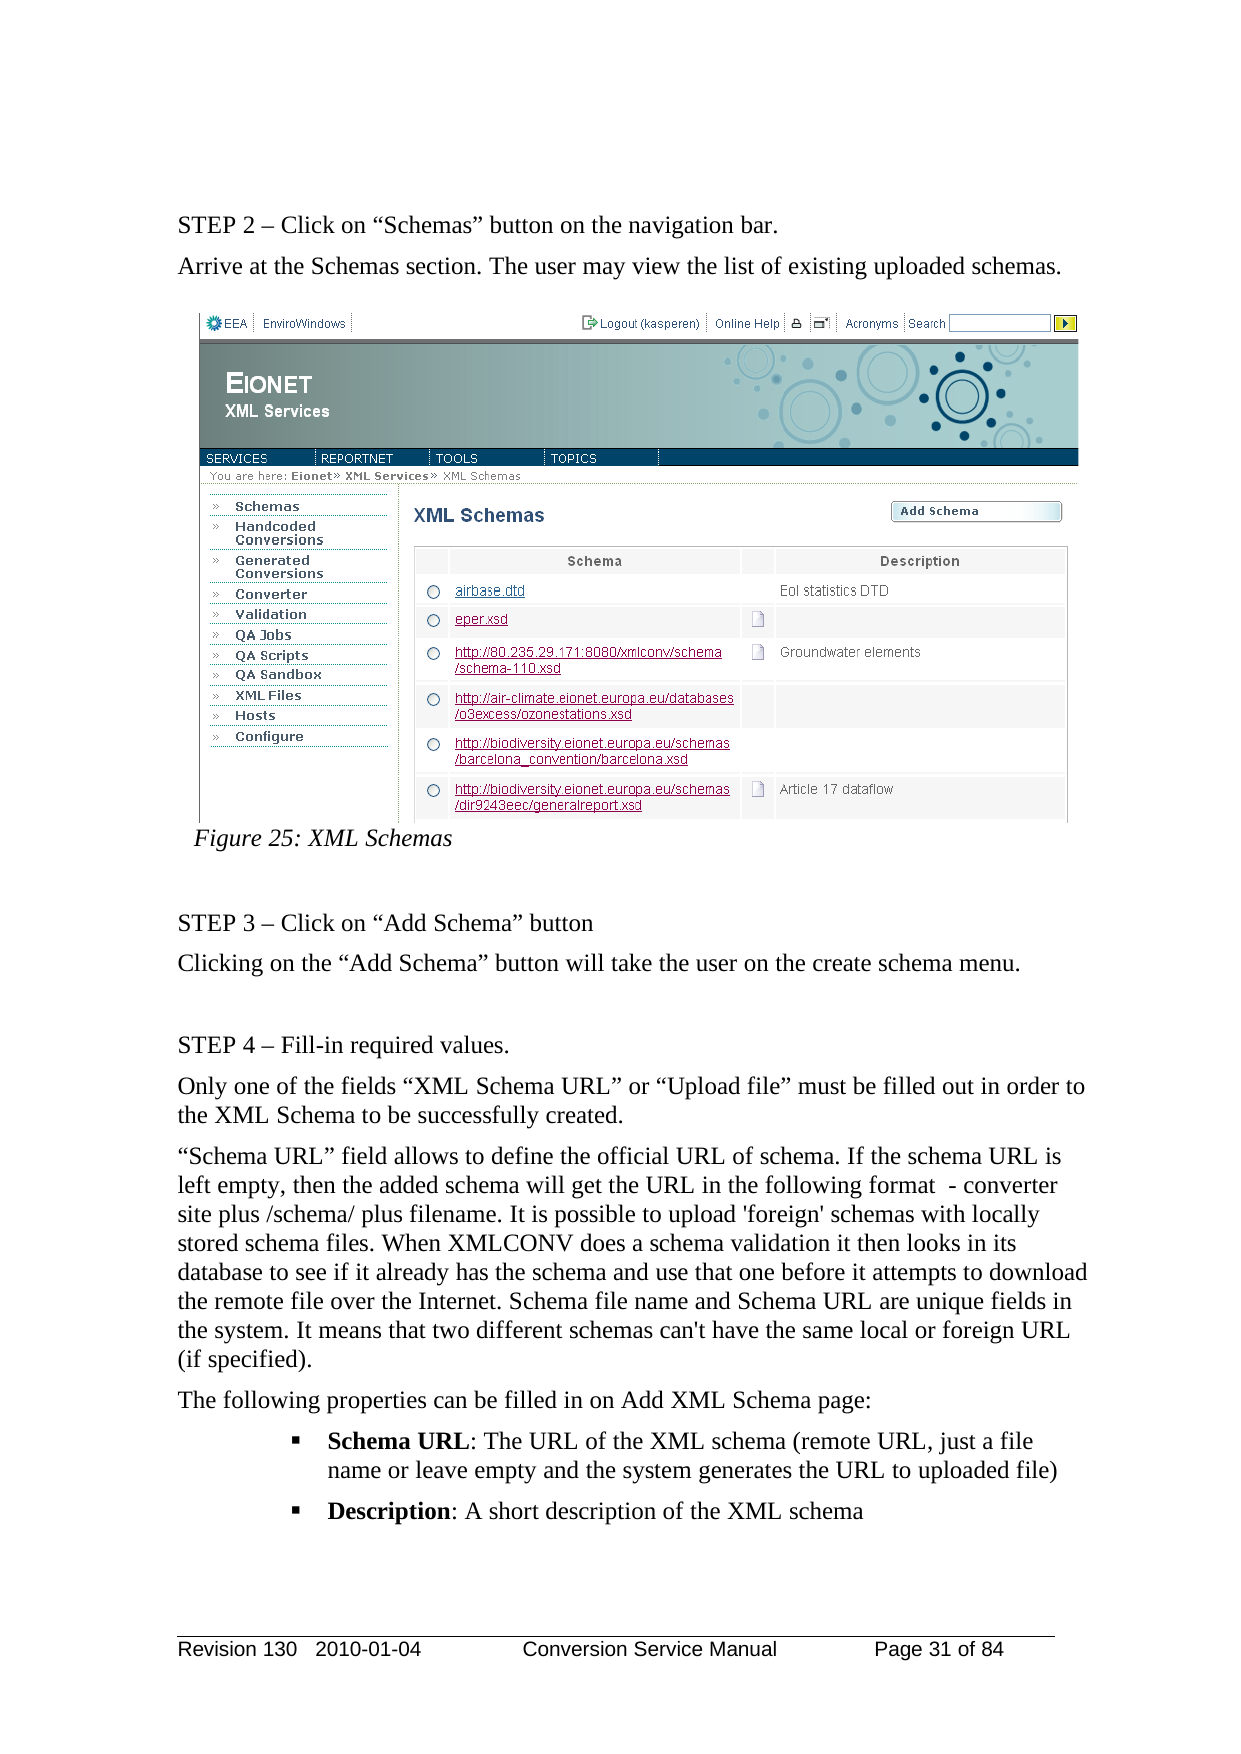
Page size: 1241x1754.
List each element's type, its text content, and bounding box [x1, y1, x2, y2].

text Arrive at the Schemas section. The user may view the list of existing uploaded schemas. [177, 251, 1092, 280]
text Figure 25: XML Schemas [194, 823, 1078, 852]
text STEP 3 – Click on “Add Schema” button [177, 907, 1092, 937]
text STEP 4 – Fill-in required values. [177, 1030, 1092, 1059]
text Clicking on the “Add Schema” button will take the user on the create schema menu. [177, 948, 1092, 977]
text Only one of the fields “XML Schema URL” or “Upload file” must be filled out in order to the XML Schema to be successfully created. [177, 1071, 1092, 1129]
list Schema URL: The URL of the XML schema (remote URL, just a file name or leave empty and the system generates the URL to uploaded file) [290, 1426, 1092, 1484]
text STEP 2 – Click on “Schemas” button on the navigation bar. [177, 210, 1092, 239]
list Description: A short description of the XML schema [290, 1496, 1092, 1525]
text The following properties can be filled in on Add XML Schema page: [177, 1385, 1092, 1414]
text “Schema URL” field allows to define the official URL of schema. If the schema URL is left empty, then the added schema will get the URL in the following format - converter site plus /schema/ plus filename. It is possible to upload 'foreign' schemas with locally stored schema files. When XMLCONV does a schema validation it then looks in its database to see if it already has the schema and use that one before it attempts to download the remote file over the Internet. Schema file name and Schema URL are unique fields in the system. It means that two different schemas can't have the same local or foreign URL (if specified). [177, 1141, 1092, 1373]
